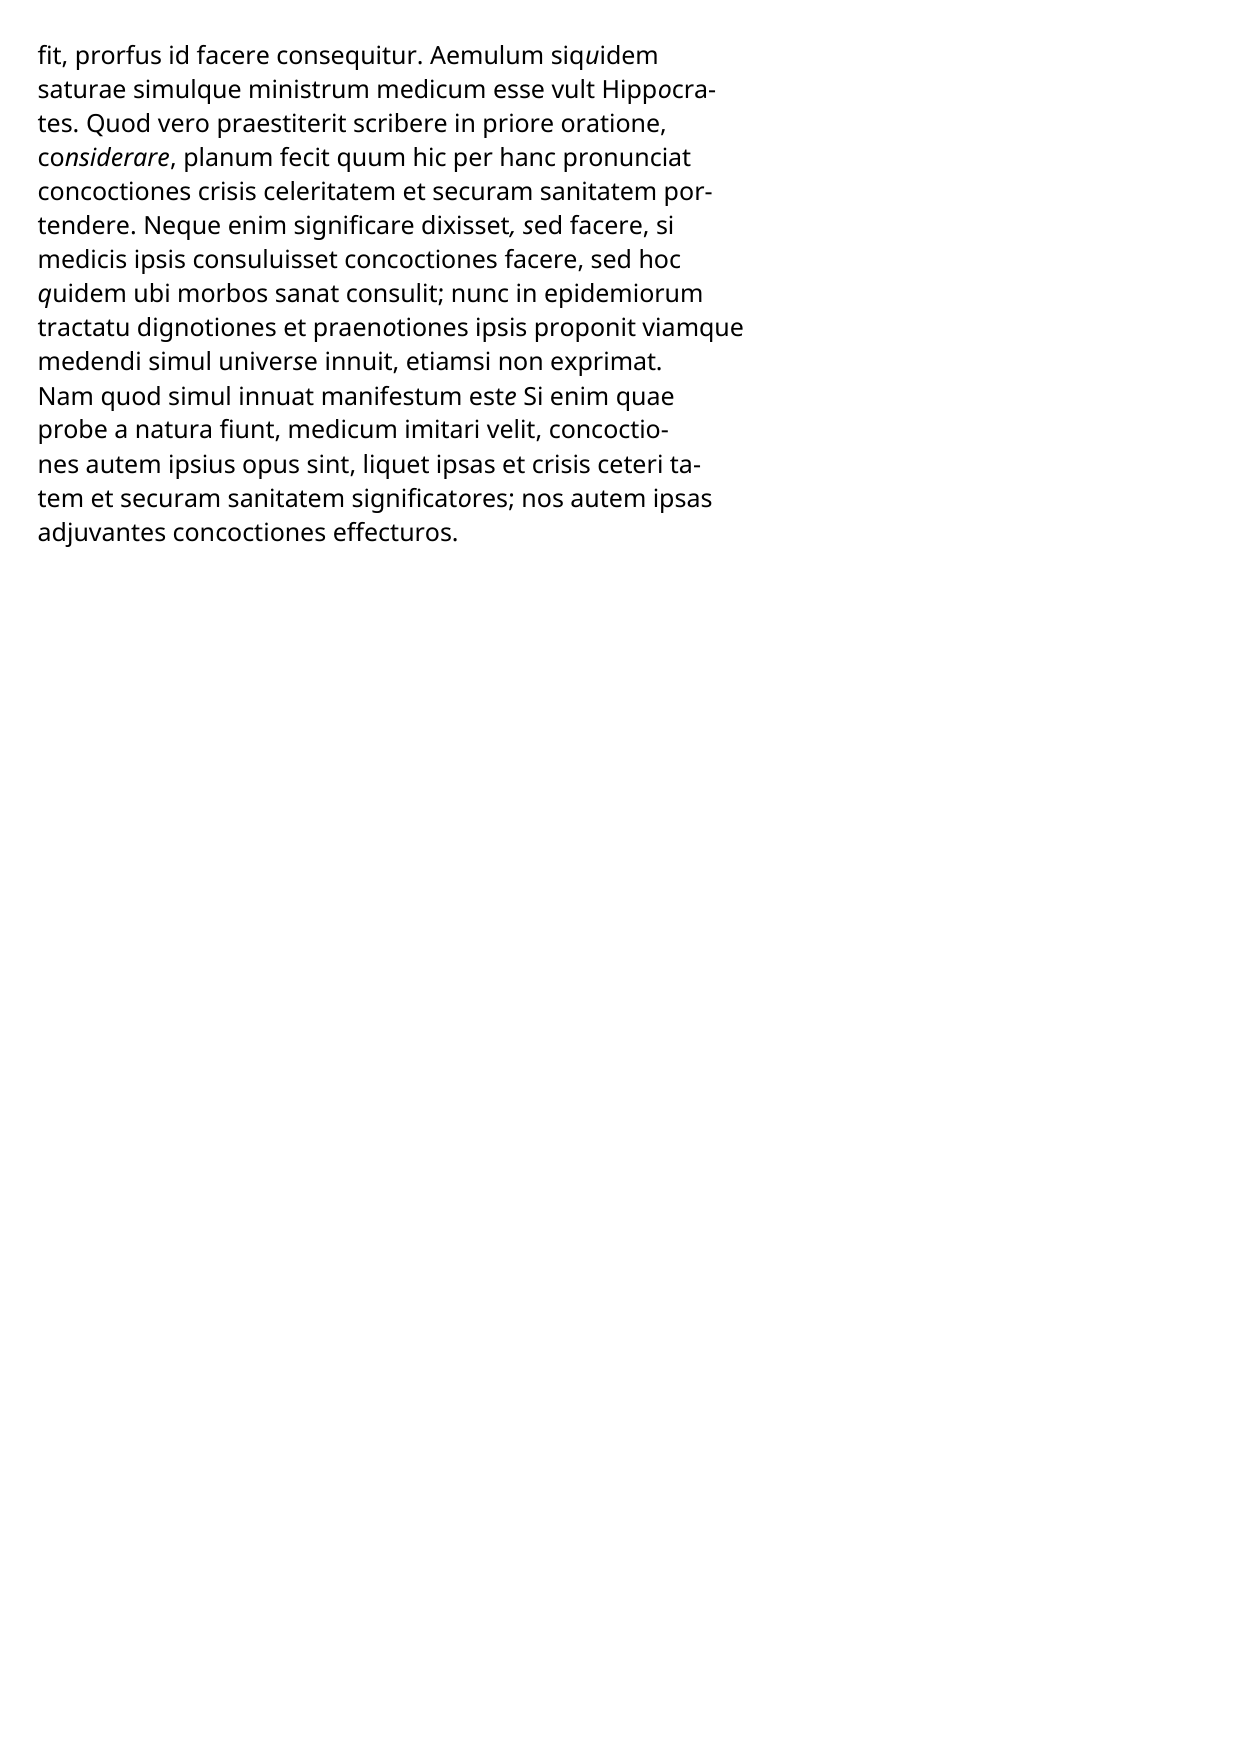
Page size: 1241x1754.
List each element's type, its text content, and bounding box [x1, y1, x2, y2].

text fit, prorfus id facere consequitur. Aemulum siquidem saturae simulque ministrum medicum esse vult Hippocra- tes. Quod vero praestiterit scribere in priore oratione, considerare, planum fecit quum hic per hanc pronunciat concoctiones crisis celeritatem et securam sanitatem por- tendere. Neque enim significare dixisset, sed facere, si medicis ipsis consuluisset concoctiones facere, sed hoc quidem ubi morbos sanat consulit; nunc in epidemiorum tractatu dignotiones et praenotiones ipsis proponit viamque medendi simul universe innuit, etiamsi non exprimat. Nam quod simul innuat manifestum este Si enim quae probe a natura fiunt, medicum imitari velit, concoctio- nes autem ipsius opus sint, liquet ipsas et crisis ceteri ta- tem et securam sanitatem significatores; nos autem ipsas adjuvantes concoctiones effecturos. [37, 37, 1203, 548]
